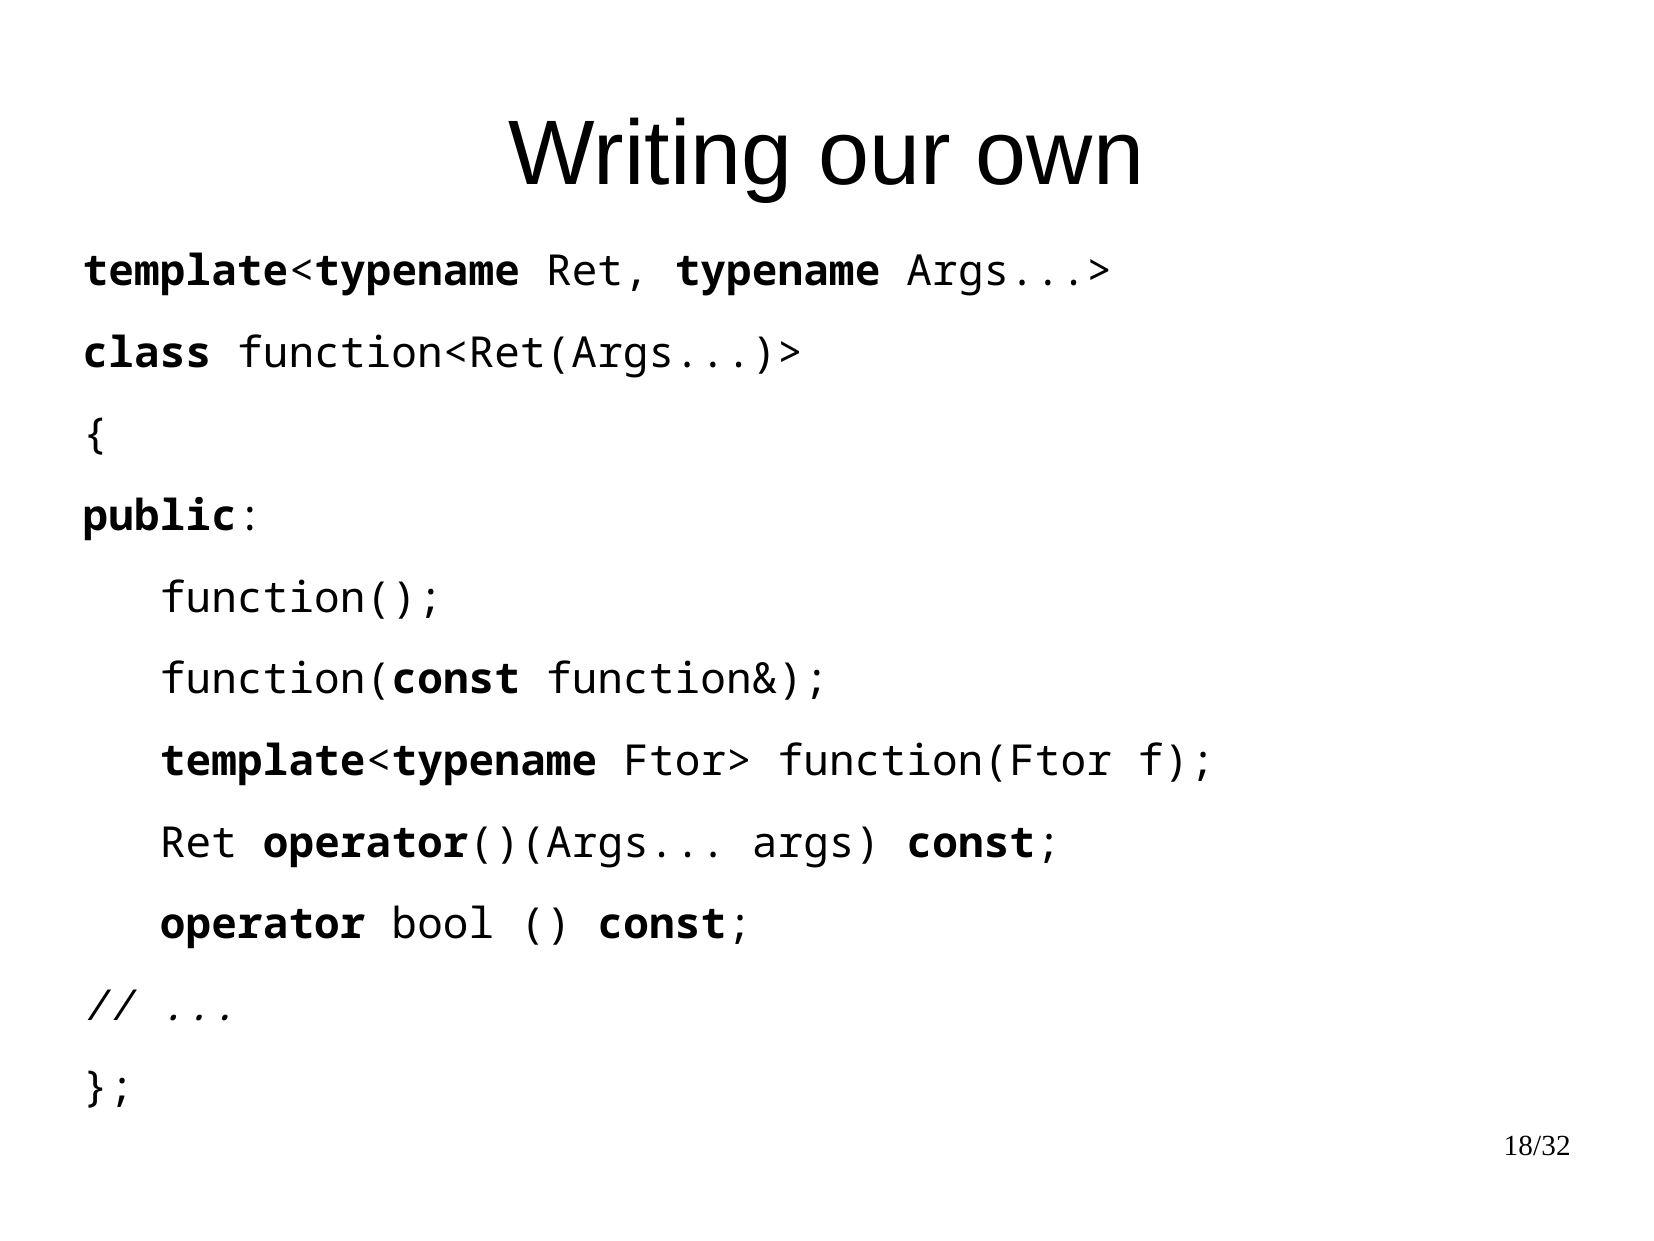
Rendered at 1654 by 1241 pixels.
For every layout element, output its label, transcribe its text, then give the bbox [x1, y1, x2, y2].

title Writing our own [82, 49, 1571, 240]
list template<typename Ret, typename Args...> class function<Ret(Args...)> { public: function(); function(const function&); template<typename Ftor> function(Ftor f); Ret operator()(Args... args) const; operator bool () const; // ... }; [82, 240, 1571, 1126]
